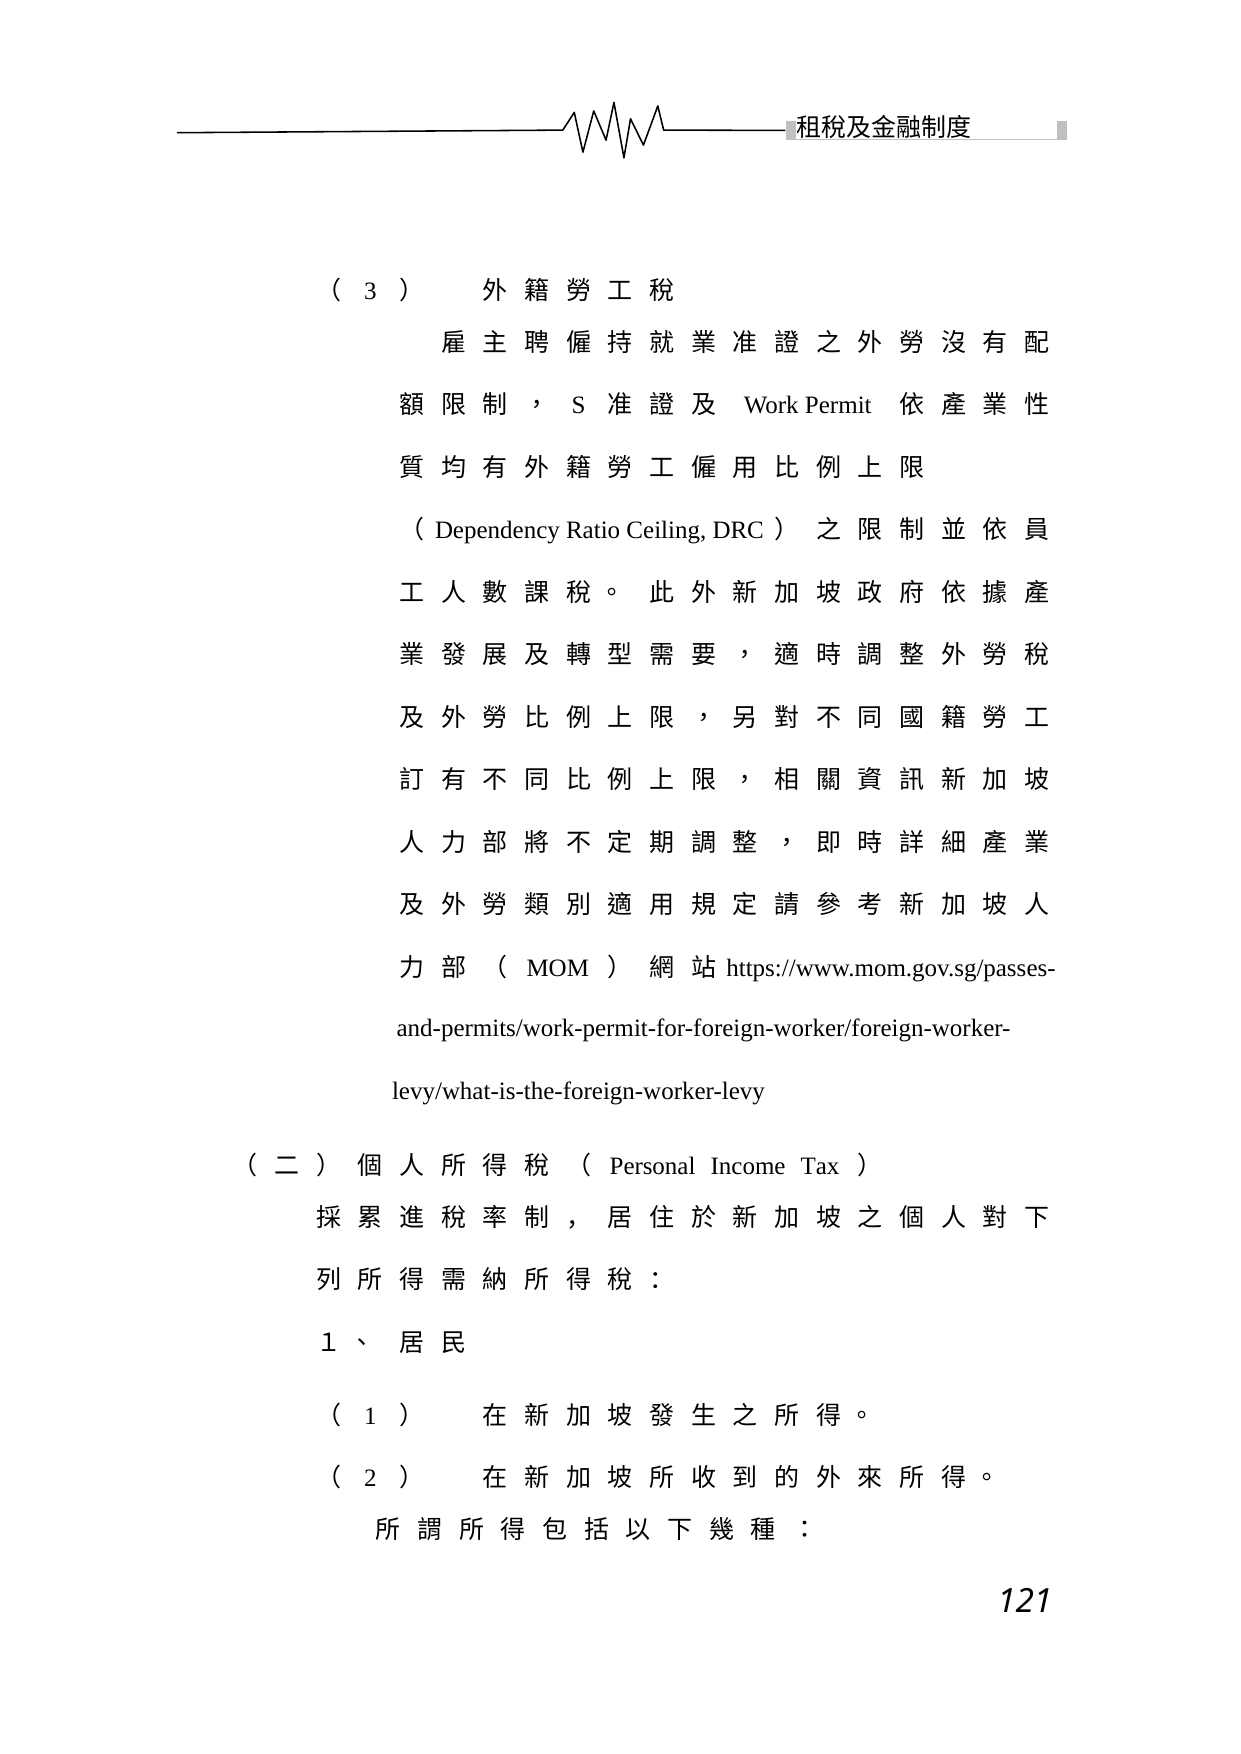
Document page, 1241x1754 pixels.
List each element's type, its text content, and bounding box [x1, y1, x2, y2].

text （3） 外籍勞工稅 [306, 236, 1058, 299]
text 雇主聘僱持就業准證之外勞沒有配額限制，S准證及Work Permit依產業性質均有外籍勞工僱用比例上限（Dependency Ratio Ceiling, DRC）之限制並依員工人數課稅。此外新加坡政府依據產業發展及轉型需要，適時調整外勞稅及外勞比例上限，另對不同國籍勞工訂有不同比例上限，相關資訊新加坡人力部將不定期調整，即時詳細產業及外勞類別適用規定請參考新加坡人力部（MOM）網站https://www.mom.gov.sg/passes-and-permits/work-permit-for-foreign-worker/foreign-worker-levy/what-is-the-foreign-worker-levy [367, 299, 1058, 1111]
text （2） 在新加坡所收到的外來所得。 [306, 1424, 1058, 1486]
text （1） 在新加坡發生之所得。 [306, 1361, 1058, 1424]
text 所謂所得包括以下幾種： [306, 1486, 1058, 1549]
text １、居民 [281, 1299, 1058, 1361]
text 採累進稅率制，居住於新加坡之個人對下列所得需納所得稅： [281, 1174, 1058, 1299]
text （二）個人所得稅（Personal Income Tax） [207, 1111, 1058, 1174]
